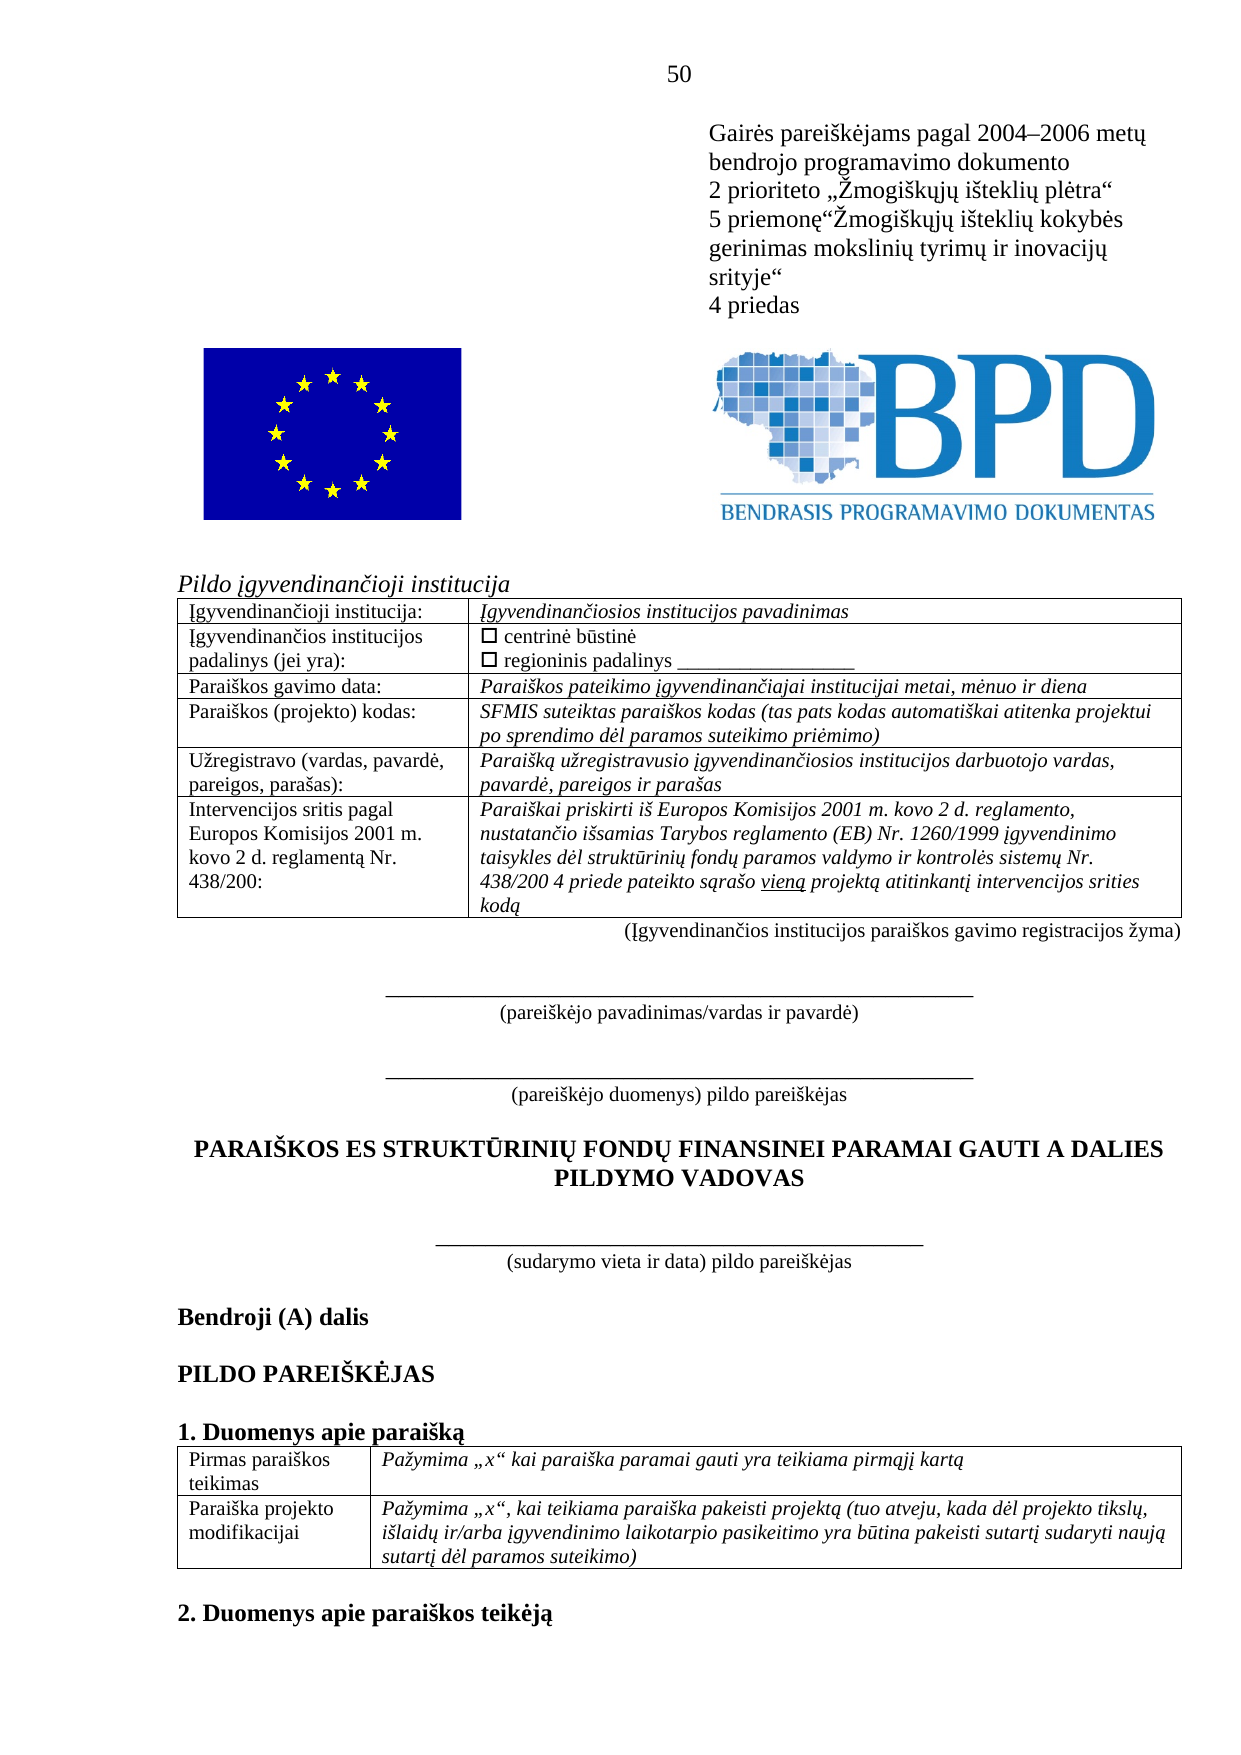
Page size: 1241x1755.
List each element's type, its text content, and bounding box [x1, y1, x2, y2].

table_cell Užregistravo (vardas, pavardė, pareigos, parašas): [178, 748, 468, 796]
text bendrojo programavimo dokumento [177, 147, 1181, 176]
text srityje“ [177, 262, 1181, 291]
text 1. Duomenys apie paraišką [177, 1417, 1181, 1446]
table_cell Paraiškos pateikimo įgyvendinančiajai institucijai metai, mėnuo ir diena [469, 674, 1181, 698]
table_cell  centrinė būstinė  regioninis padalinys _________________ [469, 624, 1181, 672]
table_header Pažymima „x“ kai paraiška paramai gauti yra teikiama pirmąjį kartą [371, 1447, 1181, 1495]
text _______________________________________________ [177, 1053, 1181, 1081]
table_cell SFMIS suteiktas paraiškos kodas (tas pats kodas automatiškai atitenka projektui po sprendimo dėl paramos suteikimo priėmimo) [469, 699, 1181, 747]
table_header Įgyvendinančiosios institucijos pavadinimas [469, 599, 1181, 623]
table_header Įgyvendinančioji institucija: [178, 599, 468, 623]
text Pildo įgyvendinančioji institucija [177, 569, 1181, 598]
table_header [488, 348, 701, 541]
table_header Pirmas paraiškos teikimas [178, 1447, 370, 1495]
text 2 prioriteto „Žmogiškųjų išteklių plėtra“ [177, 176, 1181, 204]
table_header [177, 348, 488, 541]
table_cell Paraiška projekto modifikacijai [178, 1496, 370, 1568]
table_cell Paraišką užregistravusio įgyvendinančiosios institucijos darbuotojo vardas, pavardė, pareigos ir parašas [469, 748, 1181, 796]
table_header [701, 348, 1181, 541]
table_cell Paraiškos gavimo data: [178, 674, 468, 698]
table_cell Įgyvendinančios institucijos padalinys (jei yra): [178, 624, 468, 672]
table_cell Paraiškos (projekto) kodas: [178, 699, 468, 747]
text _______________________________________________ [177, 971, 1181, 1000]
text PILDO PAREIŠKĖJAS [177, 1359, 1181, 1388]
text Bendroji (A) dalis [177, 1302, 1181, 1331]
text PARAIŠKOS ES STRUKTŪRINIŲ FONDŲ FINANSINEI PARAMAI GAUTI A DALIES PILDYMO VADOVAS [177, 1134, 1181, 1192]
table_cell Paraiškai priskirti iš Europos Komisijos 2001 m. kovo 2 d. reglamento, nustatančio išsamias Tarybos reglamento (EB) Nr. 1260/1999 įgyvendinimo taisykles dėl struktūrinių fondų paramos valdymo ir kontrolės sistemų Nr. 438/200 4 priede pateikto sąrašo vieną projektą atitinkantį intervencijos srities kodą [469, 797, 1181, 917]
text 4 priedas [177, 291, 1181, 319]
table_cell Pažymima „x“, kai teikiama paraiška pakeisti projektą (tuo atveju, kada dėl projekto tikslų, išlaidų ir/arba įgyvendinimo laikotarpio pasikeitimo yra būtina pakeisti sutartį sudaryti naują sutartį dėl paramos suteikimo) [371, 1496, 1181, 1568]
text 2. Duomenys apie paraiškos teikėją [177, 1598, 1181, 1627]
text _______________________________________ [177, 1221, 1181, 1249]
text (Įgyvendinančios institucijos paraiškos gavimo registracijos žyma) [177, 918, 1181, 942]
text gerinimas mokslinių tyrimų ir inovacijų [177, 233, 1181, 262]
table_cell Intervencijos sritis pagal Europos Komisijos 2001 m. kovo 2 d. reglamentą Nr. 438/200: [178, 797, 468, 917]
text (sudarymo vieta ir data) pildo pareiškėjas [177, 1249, 1181, 1273]
text Gairės pareiškėjams pagal 2004–2006 metų [177, 118, 1181, 147]
text (pareiškėjo pavadinimas/vardas ir pavardė) [177, 1000, 1181, 1024]
text (pareiškėjo duomenys) pildo pareiškėjas [177, 1081, 1181, 1106]
text 5 priemonę“Žmogiškųjų išteklių kokybės [177, 204, 1181, 233]
